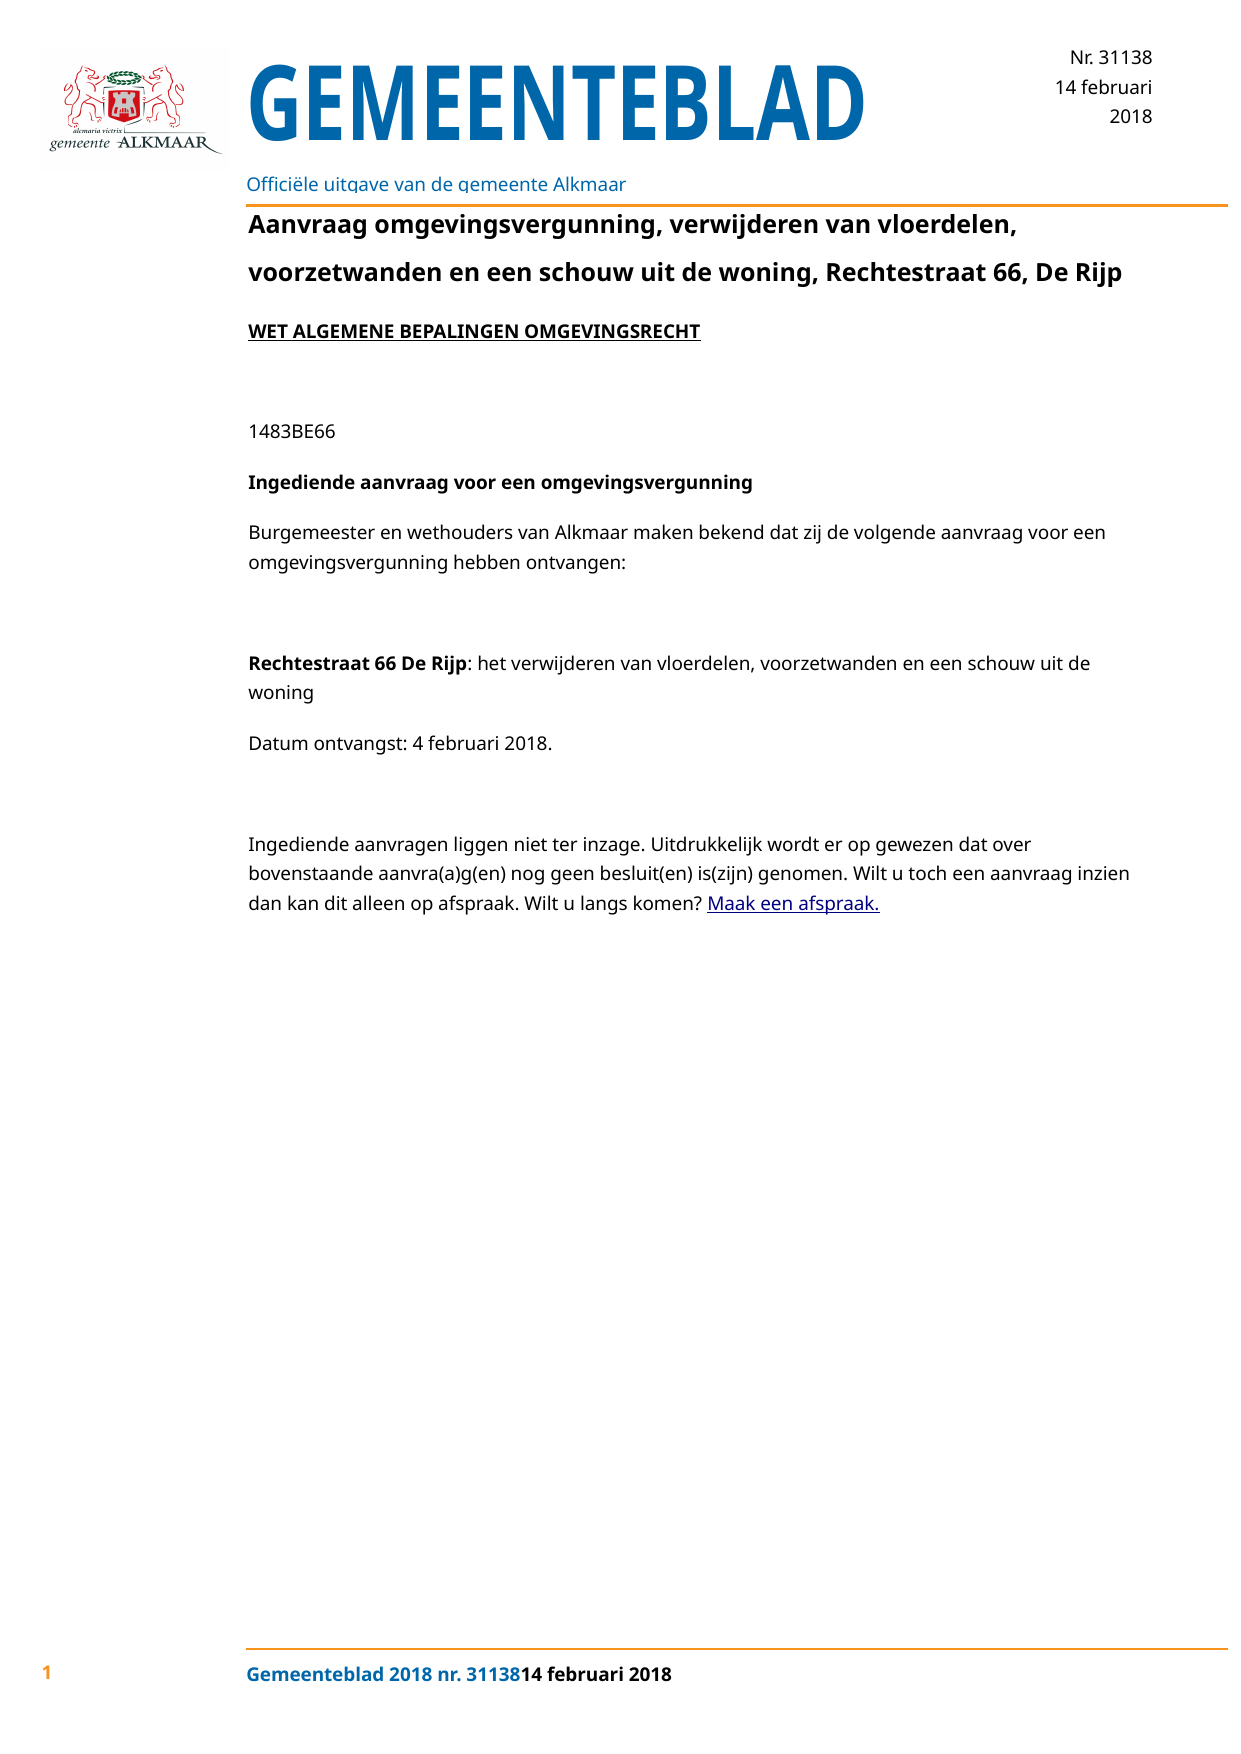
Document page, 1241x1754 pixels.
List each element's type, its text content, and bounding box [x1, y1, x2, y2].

text Burgemeester en wethouders van Alkmaar maken bekend dat zij de volgende aanvraag voor een omgevingsvergunning hebben ontvangen: [248, 519, 1152, 575]
picture [41, 47, 231, 172]
text Rechtestraat 66 De Rijp: het verwijderen van vloerdelen, voorzetwanden en een schouw uit de woning [248, 650, 1152, 705]
text WET ALGEMENE BEPALINGEN OMGEVINGSRECHT [248, 318, 1152, 344]
text 1483BE66 [248, 419, 1152, 444]
text Aanvraag omgevingsvergunning, verwijderen van vloerdelen, voorzetwanden en een schouw uit de woning, Rechtestraat 66, De Rijp [248, 207, 1152, 288]
text Ingediende aanvragen liggen niet ter inzage. Uitdrukkelijk wordt er op gewezen dat over bovenstaande aanvra(a)g(en) nog geen besluit(en) is(zijn) genomen. Wilt u toch een aanvraag inzien dan kan dit alleen op afspraak. Wilt u langs komen? Maak een afspraak. [248, 831, 1152, 916]
text Datum ontvangst: 4 februari 2018. [248, 730, 1152, 756]
text Ingediende aanvraag voor een omgevingsvergunning [248, 469, 1152, 495]
